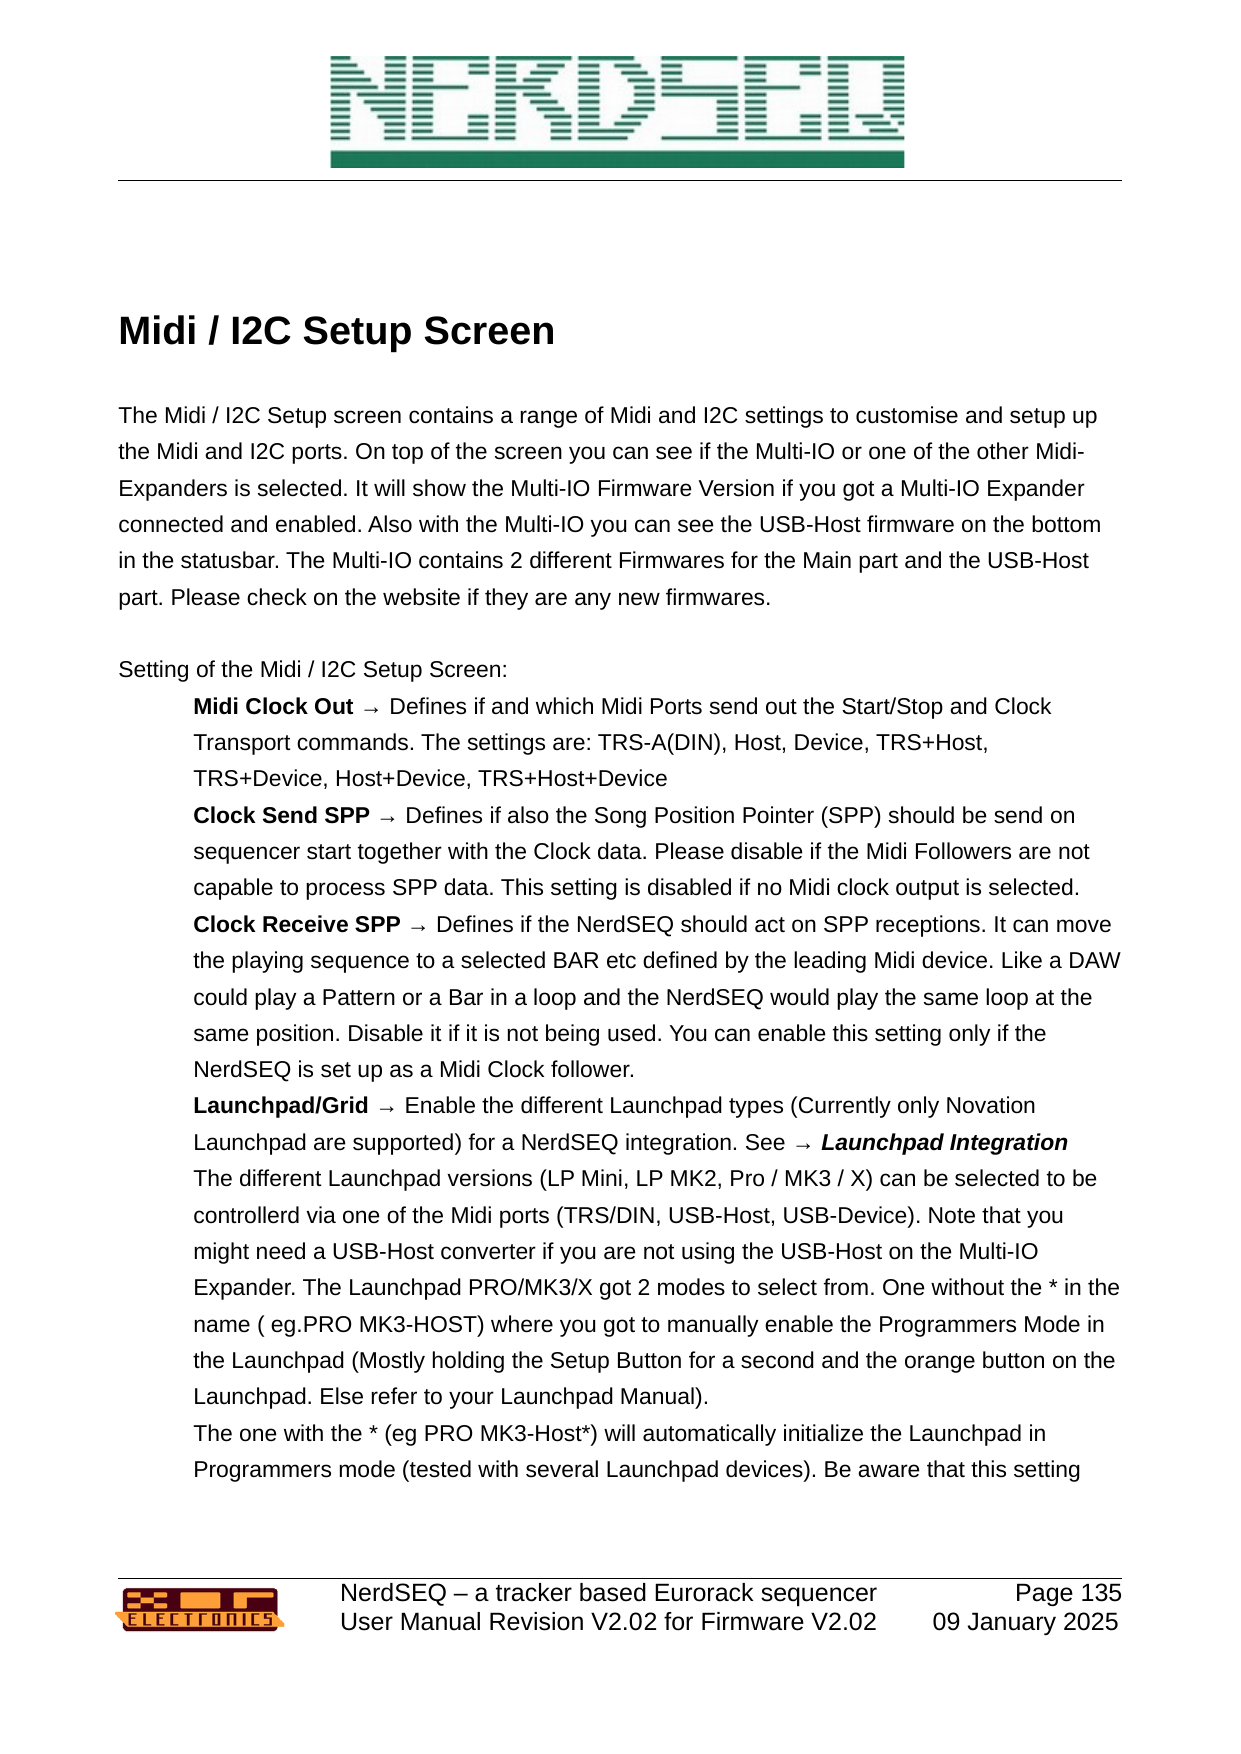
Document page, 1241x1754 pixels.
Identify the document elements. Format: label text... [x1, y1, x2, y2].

text Setting of the Midi / I2C Setup Screen: [118, 656, 1122, 683]
text The different Launchpad versions (LP Mini, LP MK2, Pro / MK3 / X) can be selected to be controllerd via one of the Midi ports (TRS/DIN, USB-Host, USB-Device). Note that you might need a USB-Host converter if you are not using the USB-Host on the Multi-IO Expander. The Launchpad PRO/MK3/X got 2 modes to select from. One without the * in the name ( eg.PRO MK3-HOST) where you got to manually enable the Programmers Mode in the Launchpad (Mostly holding the Setup Button for a second and the orange button on the Launchpad. Else refer to your Launchpad Manual). The one with the * (eg PRO MK3-Host*) will automatically initialize the Launchpad in Programmers mode (tested with several Launchpad devices). Be aware that this setting [193, 1165, 1122, 1482]
text The Midi / I2C Setup screen contains a range of Midi and I2C settings to customise and setup up the Midi and I2C ports. On top of the screen you can see if the Multi-IO or one of the other Midi-Expanders is selected. It will show the Multi-IO Firmware Version if you got a Multi-IO Expander connected and enabled. Also with the Multi-IO you can see the USB-Host firmware on the bottom in the statusbar. The Multi-IO contains 2 different Firmwares for the Main part and the USB-Host part. Please check on the website if they are any new firmwares. [118, 402, 1122, 610]
picture [115, 1584, 285, 1634]
picture [330, 56, 905, 168]
text Clock Send SPP → Defines if also the Song Position Pointer (SPP) should be send on sequencer start together with the Clock data. Please disable if the Midi Followers are not capable to process SPP data. This setting is disabled if no Midi clock output is selected. [193, 802, 1122, 901]
text Launchpad/Grid → Enable the different Launchpad types (Currently only Novation Launchpad are supported) for a NerdSEQ integration. See → Launchpad Integration [193, 1092, 1122, 1155]
text Midi Clock Out → Defines if and which Midi Ports send out the Start/Stop and Clock Transport commands. The settings are: TRS-A(DIN), Host, Device, TRS+Host, TRS+Device, Host+Device, TRS+Host+Device [193, 693, 1122, 792]
text Clock Receive SPP → Defines if the NerdSEQ should act on SPP receptions. It can move the playing sequence to a selected BAR etc defined by the leading Midi device. Like a DAW could play a Pattern or a Bar in a loop and the NerdSEQ would play the same loop at the same position. Disable it if it is not being used. You can enable this setting only if the NerdSEQ is set up as a Midi Clock follower. [193, 911, 1122, 1082]
subtitle Midi / I2C Setup Screen [118, 307, 1122, 353]
